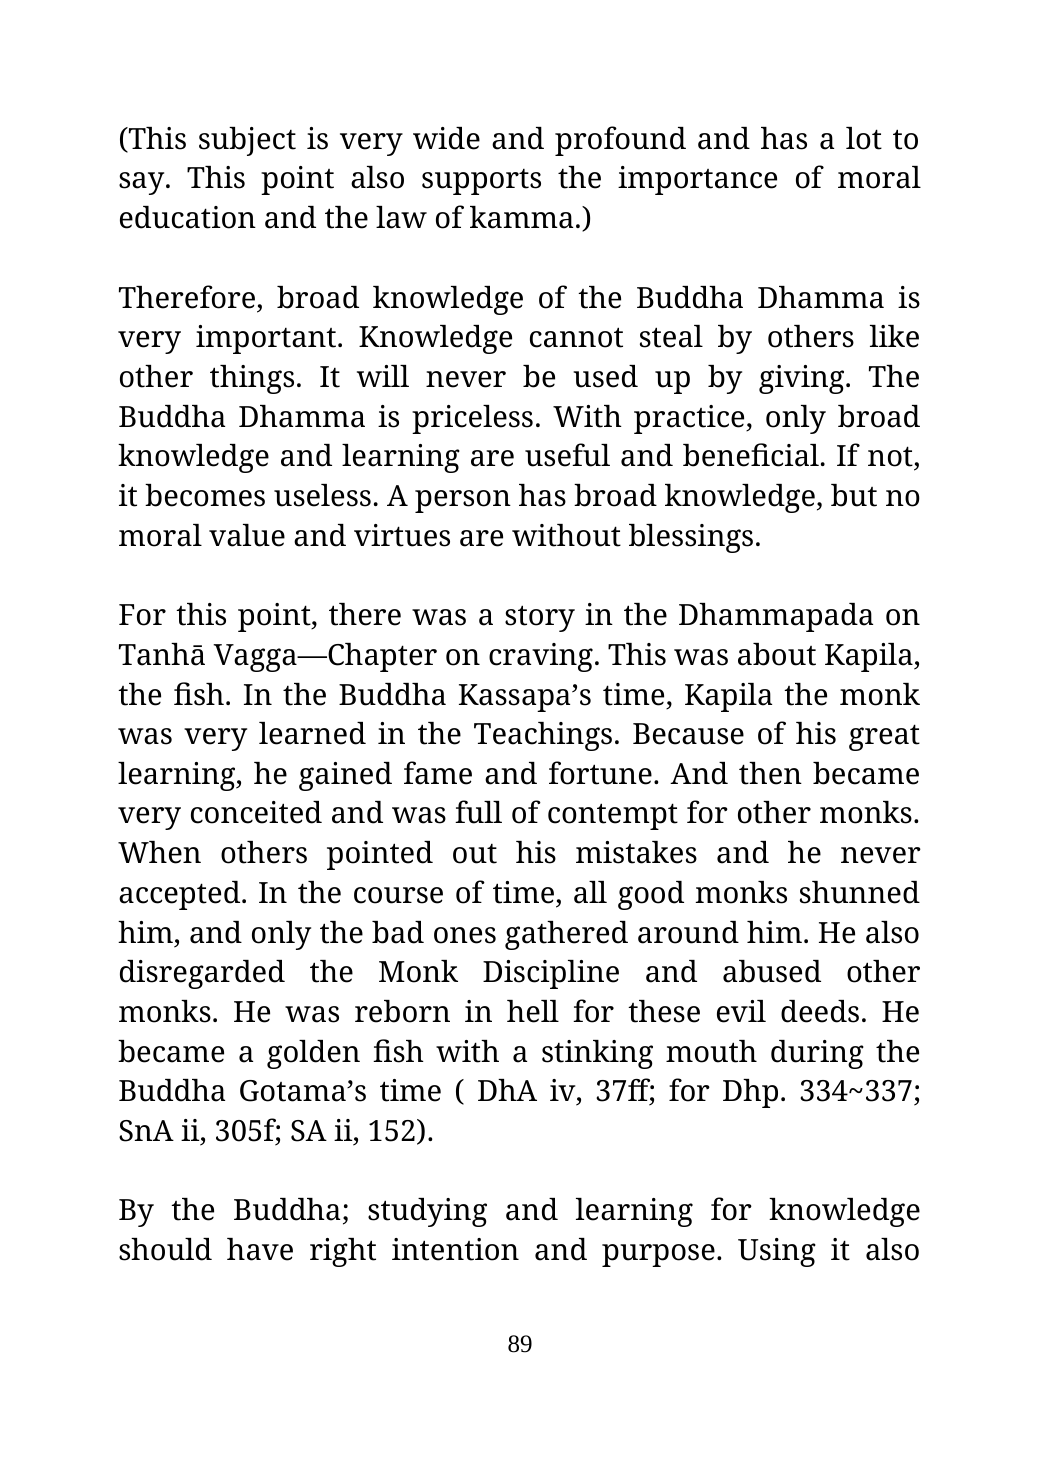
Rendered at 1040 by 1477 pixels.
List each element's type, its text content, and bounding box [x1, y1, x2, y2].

text (This subject is very wide and profound and has a lot to say. This point also supports the importance of moral education and the law of kamma.) Therefore, broad knowledge of the Buddha Dhamma is very important. Knowledge cannot steal by others like other things. It will never be used up by giving. The Buddha Dhamma is priceless. With practice, only broad knowledge and learning are useful and beneficial. If not, it becomes useless. A person has broad knowledge, but no moral value and virtues are without blessings. [118, 118, 922, 555]
text For this point, there was a story in the Dhammapada on Tanhā Vagga—Chapter on craving. This was about Kapila, the fish. In the Buddha Kassapa’s time, Kapila the monk was very learned in the Teachings. Because of his great learning, he gained fame and fortune. And then became very conceited and was full of contempt for other monks. When others pointed out his mistakes and he never accepted. In the course of time, all good monks shunned him, and only the bad ones gathered around him. He also disregarded the Monk Discipline and abused other monks. He was reborn in hell for these evil deeds. He became a golden fish with a stinking mouth during the Buddha Gotama’s time ( DhA iv, 37ff; for Dhp. 334~337; SnA ii, 305f; SA ii, 152). By the Buddha; studying and learning for knowledge should have right intention and purpose. Using it also [118, 594, 922, 1269]
